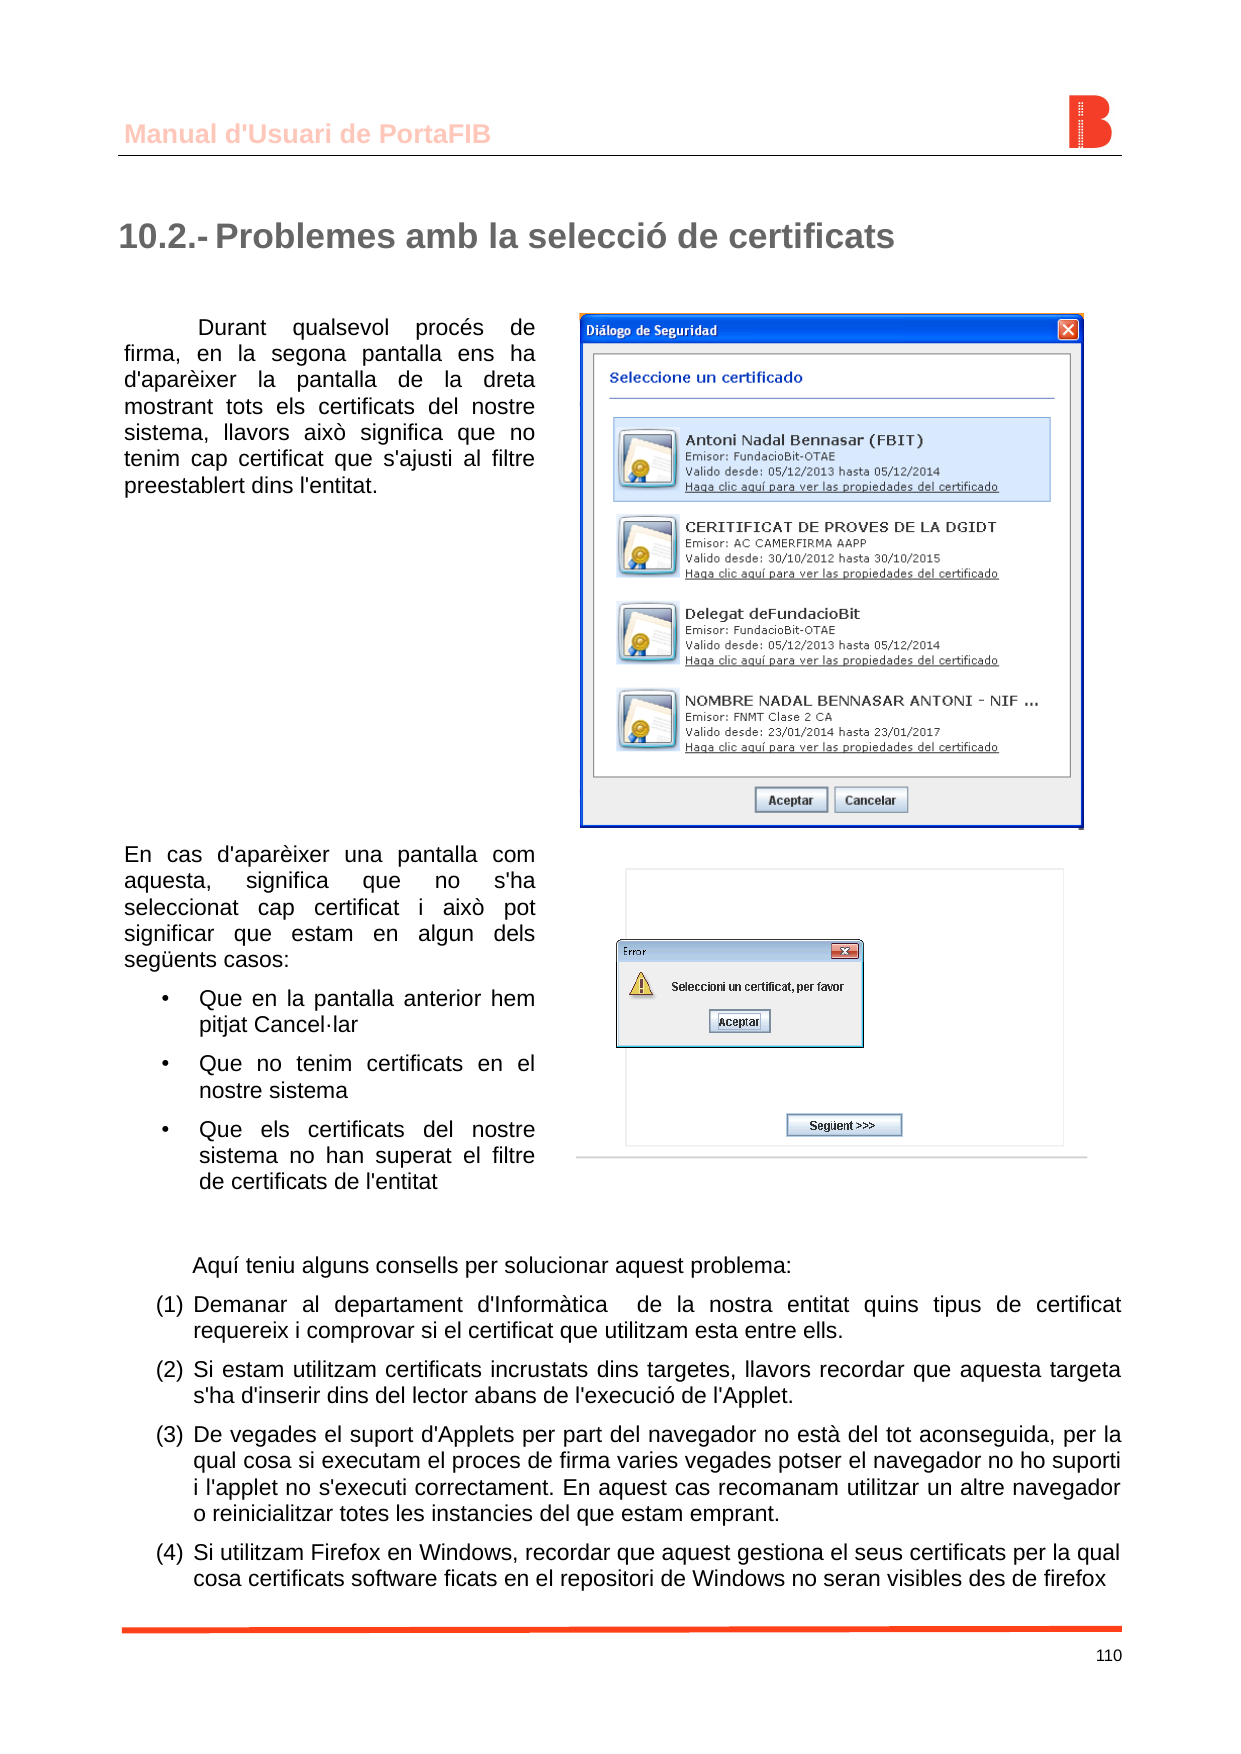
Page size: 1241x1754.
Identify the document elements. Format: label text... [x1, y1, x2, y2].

list Si estam utilitzam certificats incrustats dins targetes, llavors recordar que aquesta targeta s'ha d'inserir dins del lector abans de l'execució de l'Applet. [156, 1356, 1122, 1408]
list De vegades el suport d'Applets per part del navegador no està del tot aconseguida, per la qual cosa si executam el proces de firma varies vegades potser el navegador no ho suporti i l'applet no s'executi correctament. En aquest cas recomanam utilitzar un altre navegador o reinicialitzar totes les instancies del que estam emprant. [156, 1421, 1122, 1526]
picture [1063, 94, 1117, 150]
list Si utilitzam Firefox en Windows, recordar que aquest gestiona el seus certificats per la qual cosa certificats software ficats en el repositori de Windows no seran visibles des de firefox [156, 1539, 1122, 1592]
list Demanar al departament d'Informàtica de la nostra entitat quins tipus de certificat requereix i comprovar si el certificat que utilitzam esta entre ells. [156, 1291, 1122, 1343]
table_cell [541, 835, 1122, 1213]
picture [579, 313, 1084, 830]
text Aquí teniu alguns consells per solucionar aquest problema: [118, 1252, 1122, 1278]
table_header Durant qualsevol procés de firma, en la segona pantalla ens ha d'aparèixer la pantalla de la dreta mostrant tots els certificats del nostre sistema, llavors això significa que no tenim cap certificat que s'ajusti al filtre preestablert dins l'entitat. [118, 308, 541, 835]
subtitle Problemes amb la selecció de certificats [118, 216, 1122, 256]
picture [576, 840, 1088, 1159]
table_cell En cas d'aparèixer una pantalla com aquesta, significa que no s'ha seleccionat cap certificat i això pot significar que estam en algun dels següents casos: Que en la pantalla anterior hem pitjat Cancel·lar Que no tenim certificats en el nostre sistema Que els certificats del nostre sistema no han superat el filtre de certificats de l'entitat [118, 835, 541, 1213]
table_header [541, 308, 1122, 835]
